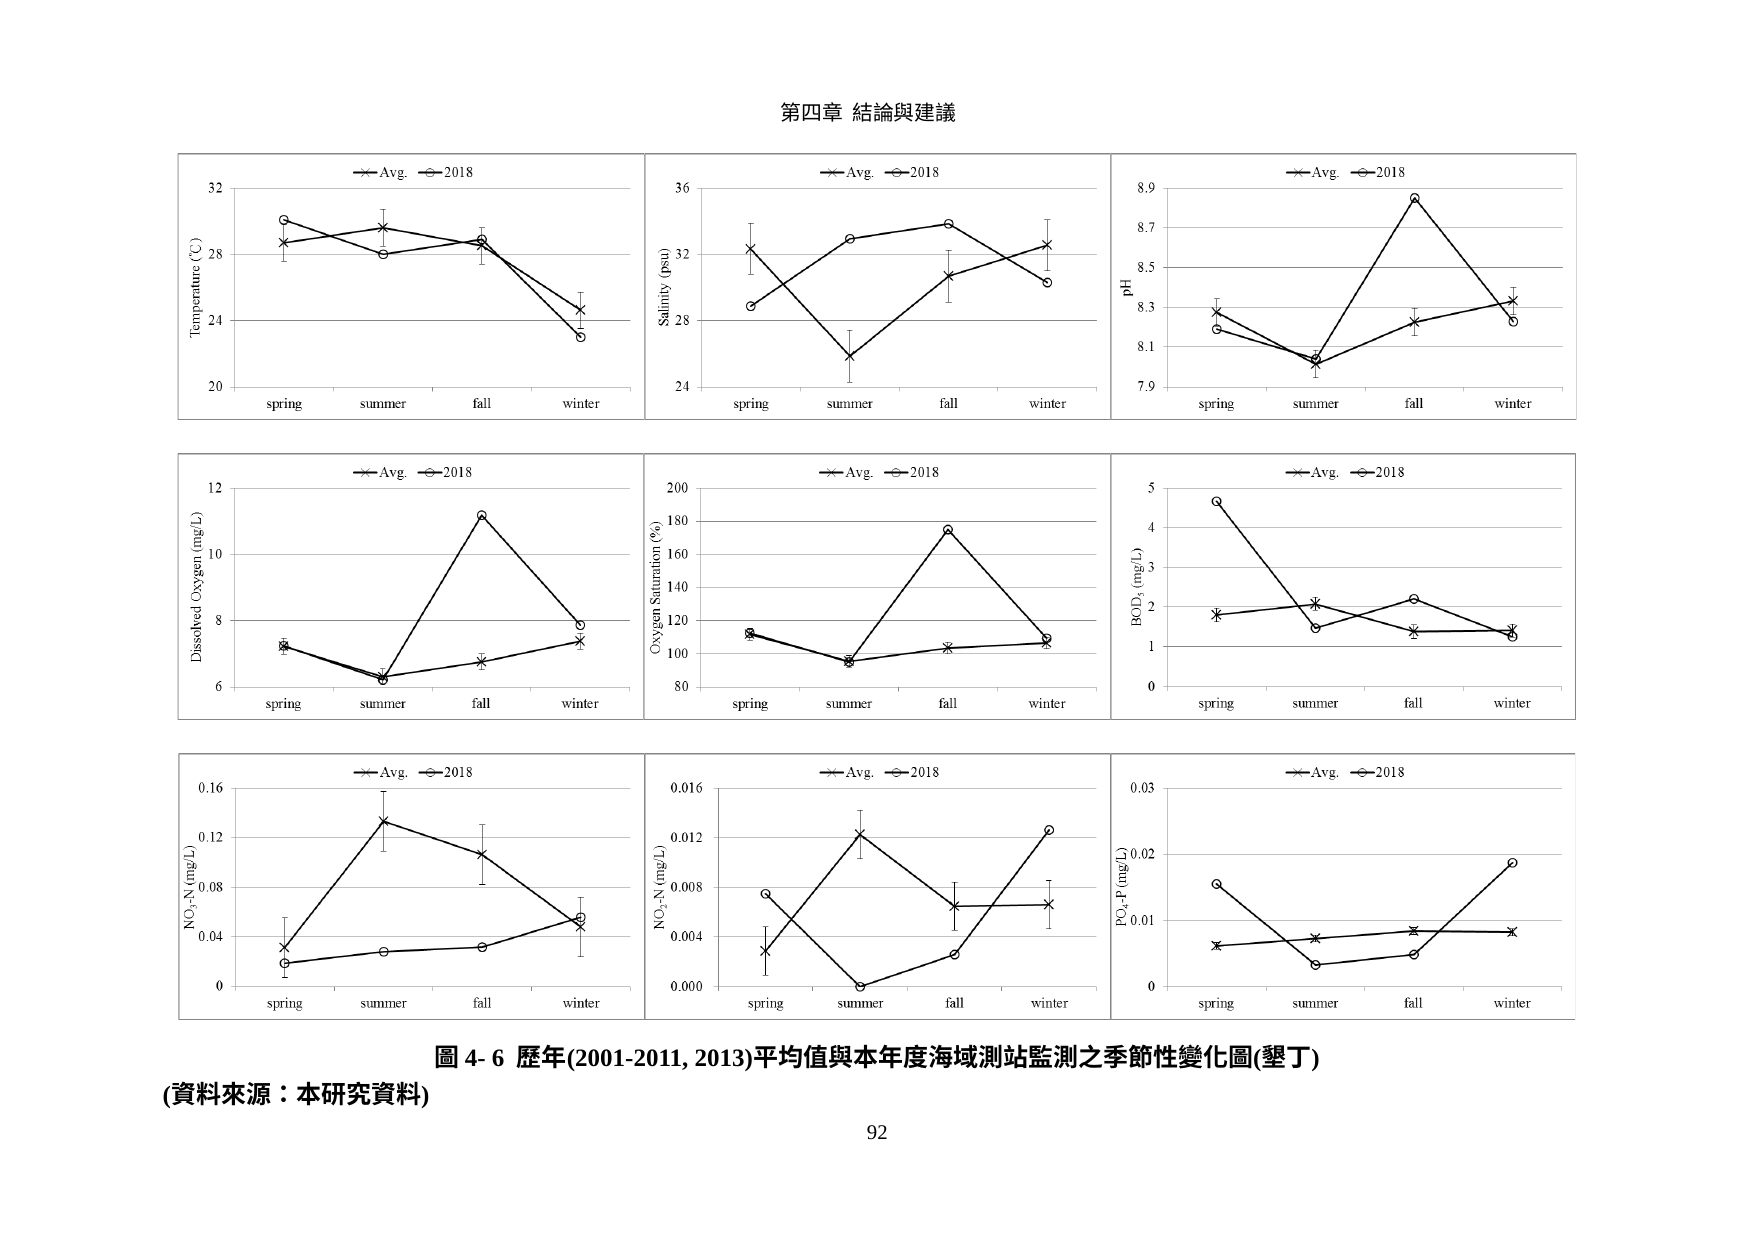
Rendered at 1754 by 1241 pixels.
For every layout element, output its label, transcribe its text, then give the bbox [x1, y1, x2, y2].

picture [177, 153, 1577, 420]
picture [178, 753, 1576, 1020]
text (資料來源：本研究資料) [150, 1068, 1604, 1106]
text 圖4- 6 歷年(2001-2011, 2013)平均值與本年度海域測站監測之季節性變化圖(墾丁) [150, 1031, 1604, 1068]
picture [177, 453, 1576, 720]
